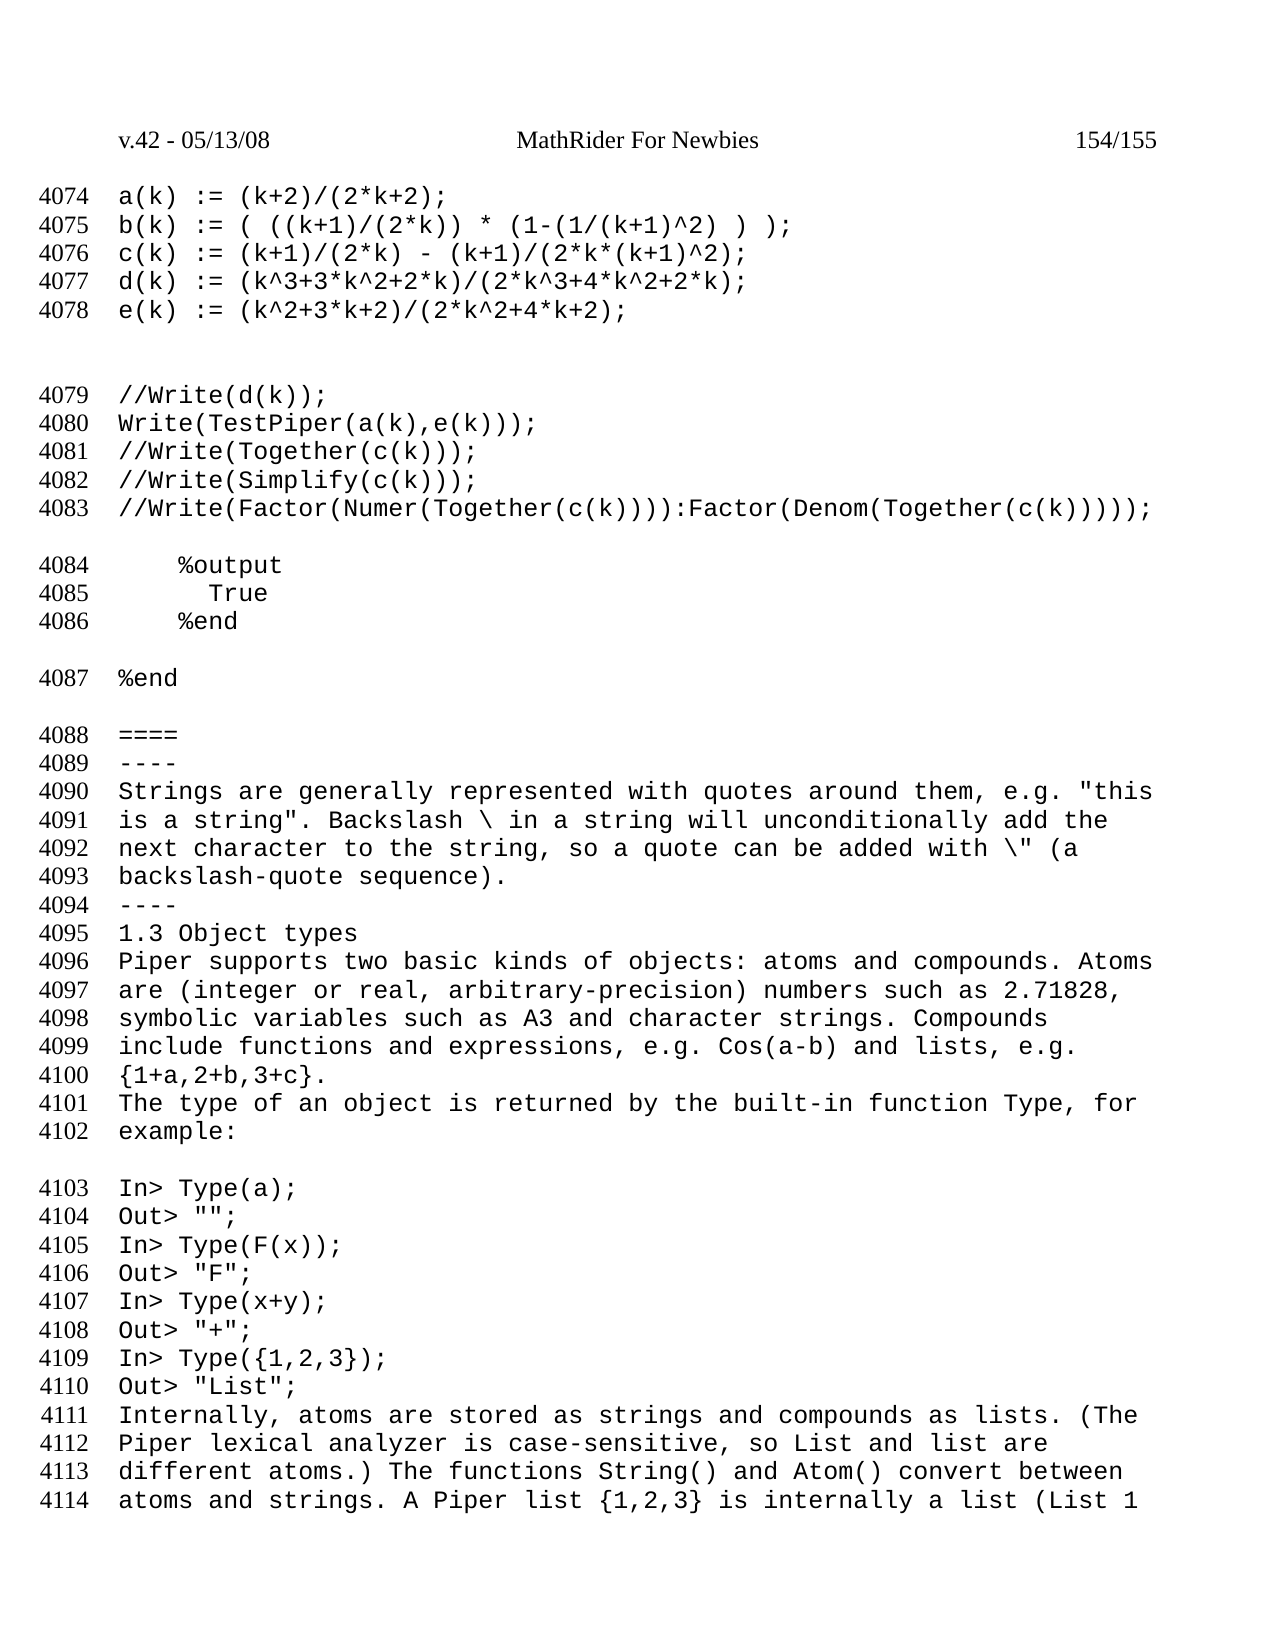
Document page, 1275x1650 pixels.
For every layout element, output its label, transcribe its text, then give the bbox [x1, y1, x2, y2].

text In> Type({1,2,3}); [118, 1346, 1157, 1374]
text a(k) := (k+2)/(2*k+2); [118, 184, 1157, 212]
text ---- [118, 751, 1157, 779]
text e(k) := (k^2+3*k+2)/(2*k^2+4*k+2); [118, 297, 1157, 326]
text Piper supports two basic kinds of objects: atoms and compounds. Atoms are (integer or real, arbitrary-precision) numbers such as 2.71828, symbolic variables such as A3 and character strings. Compounds include functions and expressions, e.g. Cos(a-b) and lists, e.g. {1+a,2+b,3+c}. [118, 949, 1157, 1091]
text Out> ""; [118, 1204, 1157, 1232]
text %end [118, 609, 1157, 637]
text Internally, atoms are stored as strings and compounds as lists. (The Piper lexical analyzer is case-sensitive, so List and list are different atoms.) The functions String() and Atom() convert between atoms and strings. A Piper list {1,2,3} is internally a list (List 1 [118, 1402, 1157, 1516]
text Out> "List"; [118, 1374, 1157, 1402]
text In> Type(a); [118, 1176, 1157, 1204]
text Out> "+"; [118, 1317, 1157, 1346]
text %end [118, 666, 1157, 694]
text The type of an object is returned by the built-in function Type, for example: [118, 1091, 1157, 1147]
text In> Type(x+y); [118, 1289, 1157, 1317]
text ==== [118, 722, 1157, 751]
text b(k) := ( ((k+1)/(2*k)) * (1-(1/(k+1)^2) ) ); [118, 212, 1157, 241]
text //Write(Together(c(k))); [118, 439, 1157, 467]
text Out> "F"; [118, 1261, 1157, 1289]
text d(k) := (k^3+3*k^2+2*k)/(2*k^3+4*k^2+2*k); [118, 269, 1157, 297]
text ---- [118, 892, 1157, 921]
text c(k) := (k+1)/(2*k) - (k+1)/(2*k*(k+1)^2); [118, 241, 1157, 269]
text True [118, 581, 1157, 609]
text Write(TestPiper(a(k),e(k))); [118, 411, 1157, 439]
text //Write(d(k)); [118, 382, 1157, 411]
text //Write(Simplify(c(k))); [118, 467, 1157, 496]
text Strings are generally represented with quotes around them, e.g. "this is a string". Backslash \ in a string will unconditionally add the next character to the string, so a quote can be added with \" (a backslash-quote sequence). [118, 779, 1157, 892]
text 1.3 Object types [118, 921, 1157, 949]
text In> Type(F(x)); [118, 1232, 1157, 1261]
text //Write(Factor(Numer(Together(c(k)))):Factor(Denom(Together(c(k))))); [118, 496, 1157, 524]
text %output [118, 552, 1157, 581]
